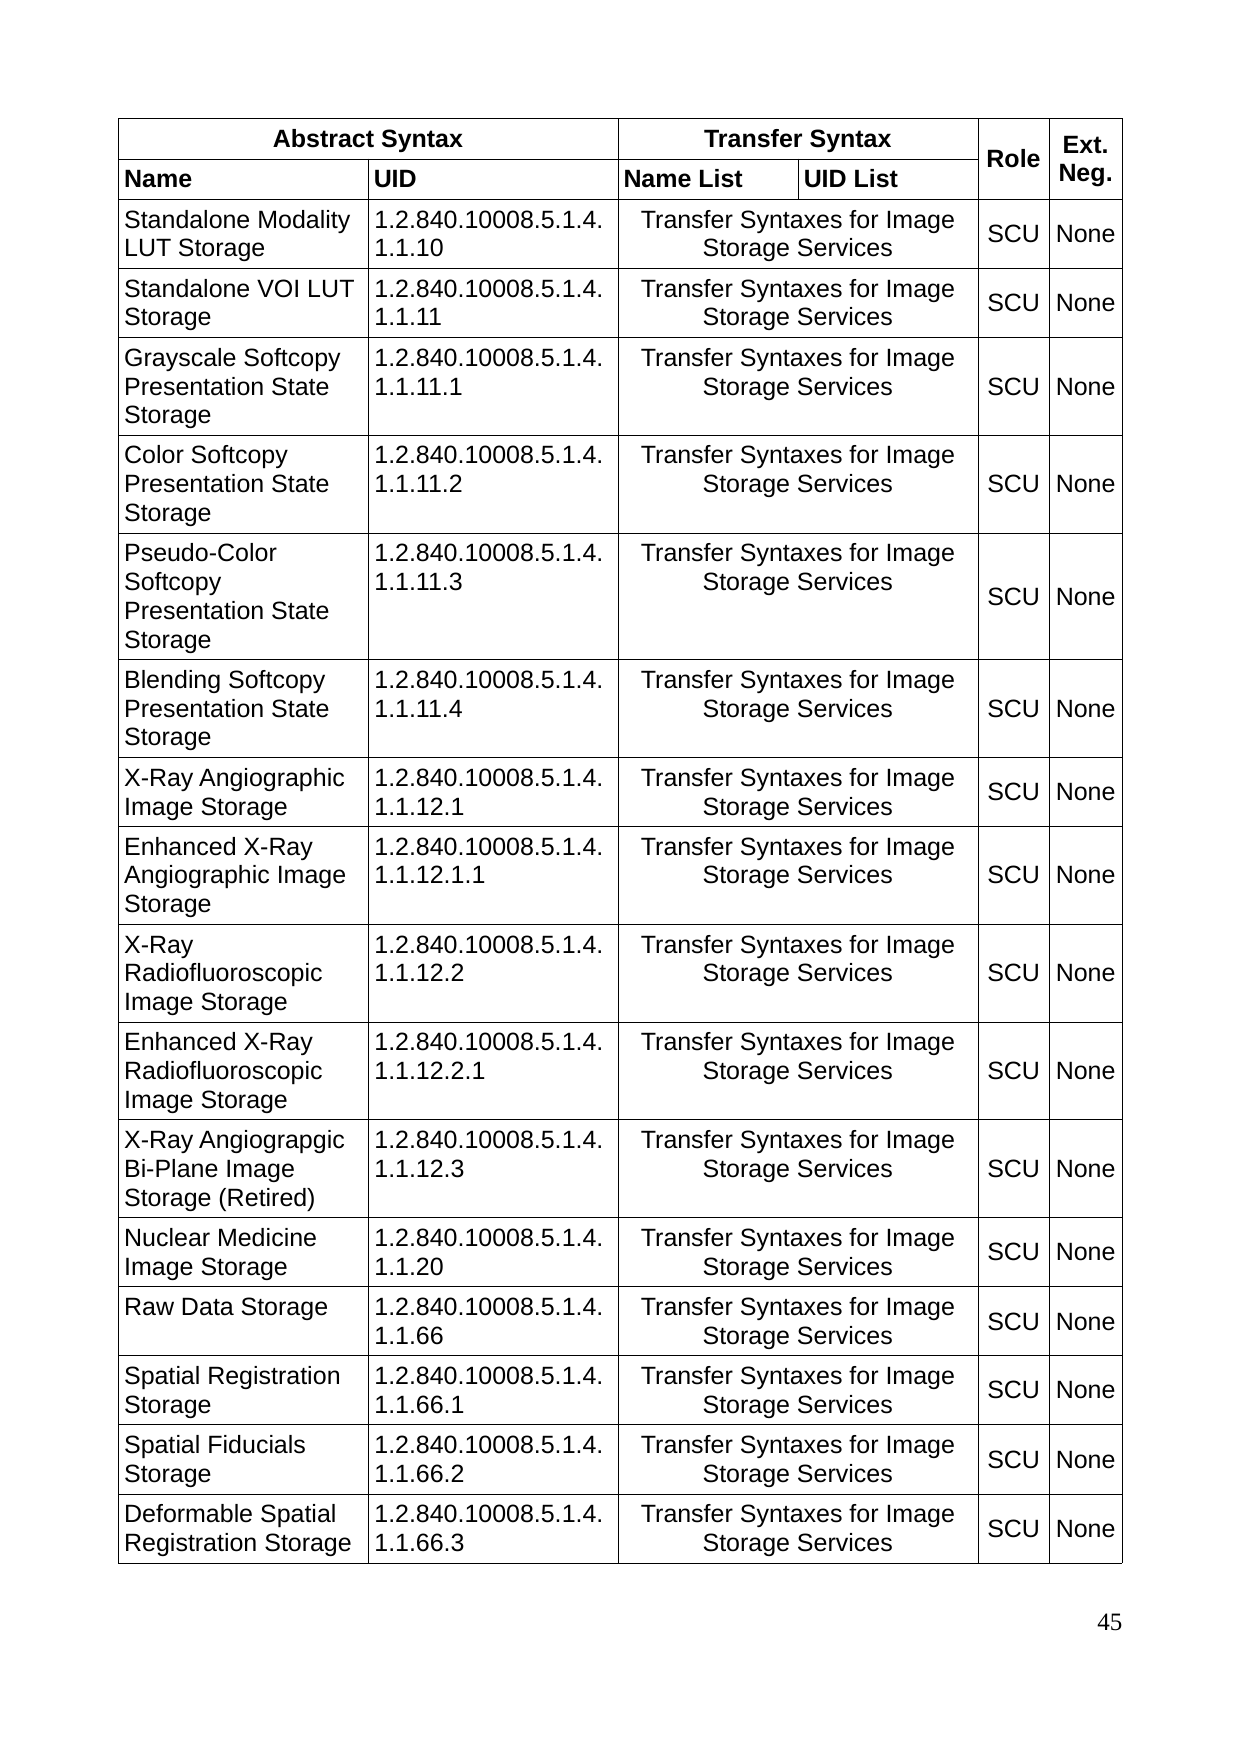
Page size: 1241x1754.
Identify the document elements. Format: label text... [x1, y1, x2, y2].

table_cell None [1050, 1356, 1122, 1424]
table_cell Transfer Syntaxes for Image Storage Services [619, 1356, 978, 1424]
table_cell Raw Data Storage [119, 1287, 368, 1355]
table_cell SCU [979, 269, 1049, 337]
table_cell SCU [979, 338, 1049, 435]
table_cell None [1050, 269, 1122, 337]
table_cell 1.2.840.10008.5.1.4.1.1.11.2 [369, 436, 618, 532]
table_cell SCU [979, 1425, 1049, 1493]
table_header Ext. Neg. [1050, 119, 1122, 199]
table_cell None [1050, 660, 1122, 757]
table_cell SCU [979, 660, 1049, 757]
table_cell Transfer Syntaxes for Image Storage Services [619, 1495, 978, 1562]
table_cell X-Ray Angiograpgic Bi-Plane Image Storage (Retired) [119, 1120, 368, 1217]
table_cell Name List [619, 160, 798, 199]
table_cell Name [119, 160, 368, 199]
table_cell Transfer Syntaxes for Image Storage Services [619, 660, 978, 757]
table_cell Blending Softcopy Presentation State Storage [119, 660, 368, 757]
table_cell Transfer Syntaxes for Image Storage Services [619, 338, 978, 435]
table_cell X-Ray Radiofluoroscopic Image Storage [119, 925, 368, 1022]
table_header Abstract Syntax [119, 119, 618, 158]
table_cell Transfer Syntaxes for Image Storage Services [619, 534, 978, 659]
table_cell None [1050, 534, 1122, 659]
table_cell None [1050, 1120, 1122, 1217]
table_cell 1.2.840.10008.5.1.4.1.1.11.4 [369, 660, 618, 757]
table_cell SCU [979, 1356, 1049, 1424]
table_cell Transfer Syntaxes for Image Storage Services [619, 1218, 978, 1286]
table_cell 1.2.840.10008.5.1.4.1.1.10 [369, 200, 618, 268]
table_cell SCU [979, 827, 1049, 924]
table_cell 1.2.840.10008.5.1.4.1.1.66 [369, 1287, 618, 1355]
table_cell Spatial Fiducials Storage [119, 1425, 368, 1493]
table_header Transfer Syntax [619, 119, 978, 158]
table_cell Transfer Syntaxes for Image Storage Services [619, 1425, 978, 1493]
table_cell None [1050, 1023, 1122, 1119]
table_cell SCU [979, 925, 1049, 1022]
table_cell None [1050, 436, 1122, 532]
table_cell 1.2.840.10008.5.1.4.1.1.66.3 [369, 1495, 618, 1562]
table_cell SCU [979, 200, 1049, 268]
table_cell SCU [979, 534, 1049, 659]
table_cell Transfer Syntaxes for Image Storage Services [619, 200, 978, 268]
table_cell X-Ray Angiographic Image Storage [119, 758, 368, 826]
table_cell Transfer Syntaxes for Image Storage Services [619, 925, 978, 1022]
table_cell Enhanced X-Ray Angiographic Image Storage [119, 827, 368, 924]
table_cell 1.2.840.10008.5.1.4.1.1.12.1.1 [369, 827, 618, 924]
table_cell Standalone VOI LUT Storage [119, 269, 368, 337]
table_cell Pseudo-Color Softcopy Presentation State Storage [119, 534, 368, 659]
table_cell Standalone Modality LUT Storage [119, 200, 368, 268]
table_cell 1.2.840.10008.5.1.4.1.1.66.2 [369, 1425, 618, 1493]
table_cell Transfer Syntaxes for Image Storage Services [619, 1287, 978, 1355]
table_cell 1.2.840.10008.5.1.4.1.1.11.3 [369, 534, 618, 659]
table_cell Transfer Syntaxes for Image Storage Services [619, 269, 978, 337]
table_cell 1.2.840.10008.5.1.4.1.1.11 [369, 269, 618, 337]
table_cell 1.2.840.10008.5.1.4.1.1.66.1 [369, 1356, 618, 1424]
table_cell 1.2.840.10008.5.1.4.1.1.12.1 [369, 758, 618, 826]
table_cell None [1050, 827, 1122, 924]
table_cell 1.2.840.10008.5.1.4.1.1.12.2 [369, 925, 618, 1022]
table_cell None [1050, 1218, 1122, 1286]
table_cell None [1050, 1495, 1122, 1562]
table_cell None [1050, 925, 1122, 1022]
table_cell 1.2.840.10008.5.1.4.1.1.11.1 [369, 338, 618, 435]
table_cell Color Softcopy Presentation State Storage [119, 436, 368, 532]
table_cell Transfer Syntaxes for Image Storage Services [619, 1120, 978, 1217]
table_cell Enhanced X-Ray Radiofluoroscopic Image Storage [119, 1023, 368, 1119]
table_cell 1.2.840.10008.5.1.4.1.1.12.3 [369, 1120, 618, 1217]
table_cell UID List [799, 160, 978, 199]
table_cell SCU [979, 436, 1049, 532]
table_cell Transfer Syntaxes for Image Storage Services [619, 1023, 978, 1119]
table_cell None [1050, 200, 1122, 268]
table_cell 1.2.840.10008.5.1.4.1.1.20 [369, 1218, 618, 1286]
table_cell Nuclear Medicine Image Storage [119, 1218, 368, 1286]
table_cell Transfer Syntaxes for Image Storage Services [619, 827, 978, 924]
table_cell None [1050, 1287, 1122, 1355]
table_cell Grayscale Softcopy Presentation State Storage [119, 338, 368, 435]
table_cell Transfer Syntaxes for Image Storage Services [619, 758, 978, 826]
table_cell Deformable Spatial Registration Storage [119, 1495, 368, 1562]
table_cell UID [369, 160, 618, 199]
table_cell None [1050, 1425, 1122, 1493]
table_cell SCU [979, 1287, 1049, 1355]
table_cell SCU [979, 1120, 1049, 1217]
table_cell SCU [979, 1218, 1049, 1286]
table_cell SCU [979, 1495, 1049, 1562]
table_header Role [979, 119, 1049, 199]
table_cell 1.2.840.10008.5.1.4.1.1.12.2.1 [369, 1023, 618, 1119]
table_cell Spatial Registration Storage [119, 1356, 368, 1424]
table_cell None [1050, 758, 1122, 826]
table_cell SCU [979, 758, 1049, 826]
table_cell None [1050, 338, 1122, 435]
table_cell Transfer Syntaxes for Image Storage Services [619, 436, 978, 532]
table_cell SCU [979, 1023, 1049, 1119]
